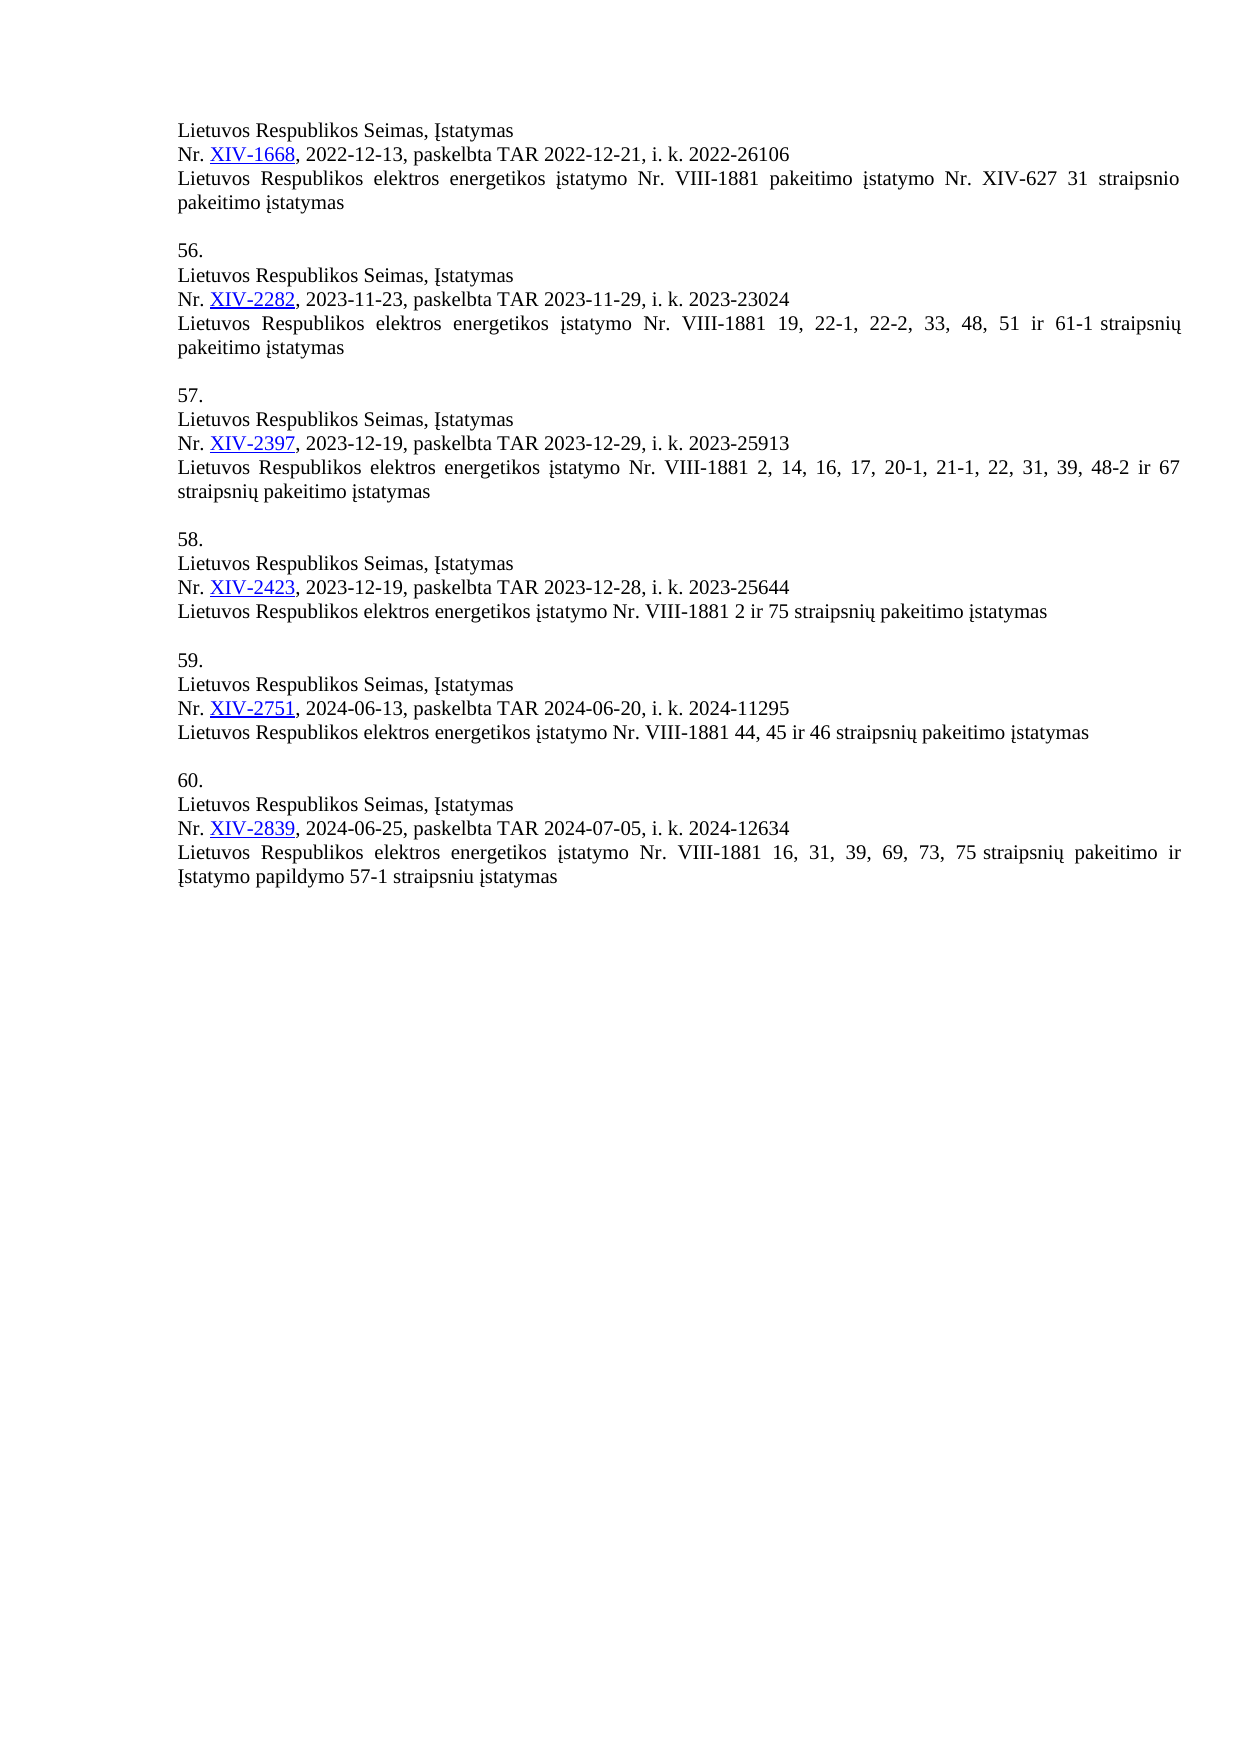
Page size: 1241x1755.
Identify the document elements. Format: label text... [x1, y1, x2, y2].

text Nr. XIV-2751, 2024-06-13, paskelbta TAR 2024-06-20, i. k. 2024-11295 [177, 696, 1181, 720]
text 59. [177, 647, 1181, 672]
text Lietuvos Respublikos elektros energetikos įstatymo Nr. VIII-1881 pakeitimo įstatymo Nr. XIV-627 31 straipsnio pakeitimo įstatymas [177, 166, 1181, 214]
text Lietuvos Respublikos Seimas, Įstatymas [177, 407, 1181, 431]
text Lietuvos Respublikos elektros energetikos įstatymo Nr. VIII-1881 2, 14, 16, 17, 20-1, 21-1, 22, 31, 39, 48-2 ir 67 straipsnių pakeitimo įstatymas [177, 455, 1181, 503]
text Lietuvos Respublikos elektros energetikos įstatymo Nr. VIII-1881 19, 22-1, 22-2, 33, 48, 51 ir 61-1 straipsnių pakeitimo įstatymas [177, 311, 1181, 359]
text Lietuvos Respublikos elektros energetikos įstatymo Nr. VIII-1881 44, 45 ir 46 straipsnių pakeitimo įstatymas [177, 720, 1181, 744]
text Nr. XIV-2282, 2023-11-23, paskelbta TAR 2023-11-29, i. k. 2023-23024 [177, 287, 1181, 311]
text Lietuvos Respublikos Seimas, Įstatymas [177, 551, 1181, 575]
text Lietuvos Respublikos elektros energetikos įstatymo Nr. VIII-1881 16, 31, 39, 69, 73, 75 straipsnių pakeitimo ir Įstatymo papildymo 57-1 straipsniu įstatymas [177, 840, 1181, 888]
text Nr. XIV-1668, 2022-12-13, paskelbta TAR 2022-12-21, i. k. 2022-26106 [177, 142, 1181, 166]
text 56. [177, 238, 1181, 262]
text Lietuvos Respublikos Seimas, Įstatymas [177, 262, 1181, 287]
text Lietuvos Respublikos Seimas, Įstatymas [177, 118, 1181, 142]
text Lietuvos Respublikos Seimas, Įstatymas [177, 672, 1181, 696]
text 58. [177, 527, 1181, 551]
text 57. [177, 383, 1181, 407]
text Nr. XIV-2423, 2023-12-19, paskelbta TAR 2023-12-28, i. k. 2023-25644 [177, 575, 1181, 599]
text Nr. XIV-2397, 2023-12-19, paskelbta TAR 2023-12-29, i. k. 2023-25913 [177, 431, 1181, 455]
text Lietuvos Respublikos elektros energetikos įstatymo Nr. VIII-1881 2 ir 75 straipsnių pakeitimo įstatymas [177, 599, 1181, 623]
text Lietuvos Respublikos Seimas, Įstatymas [177, 792, 1181, 816]
text Nr. XIV-2839, 2024-06-25, paskelbta TAR 2024-07-05, i. k. 2024-12634 [177, 816, 1181, 840]
text 60. [177, 768, 1181, 792]
